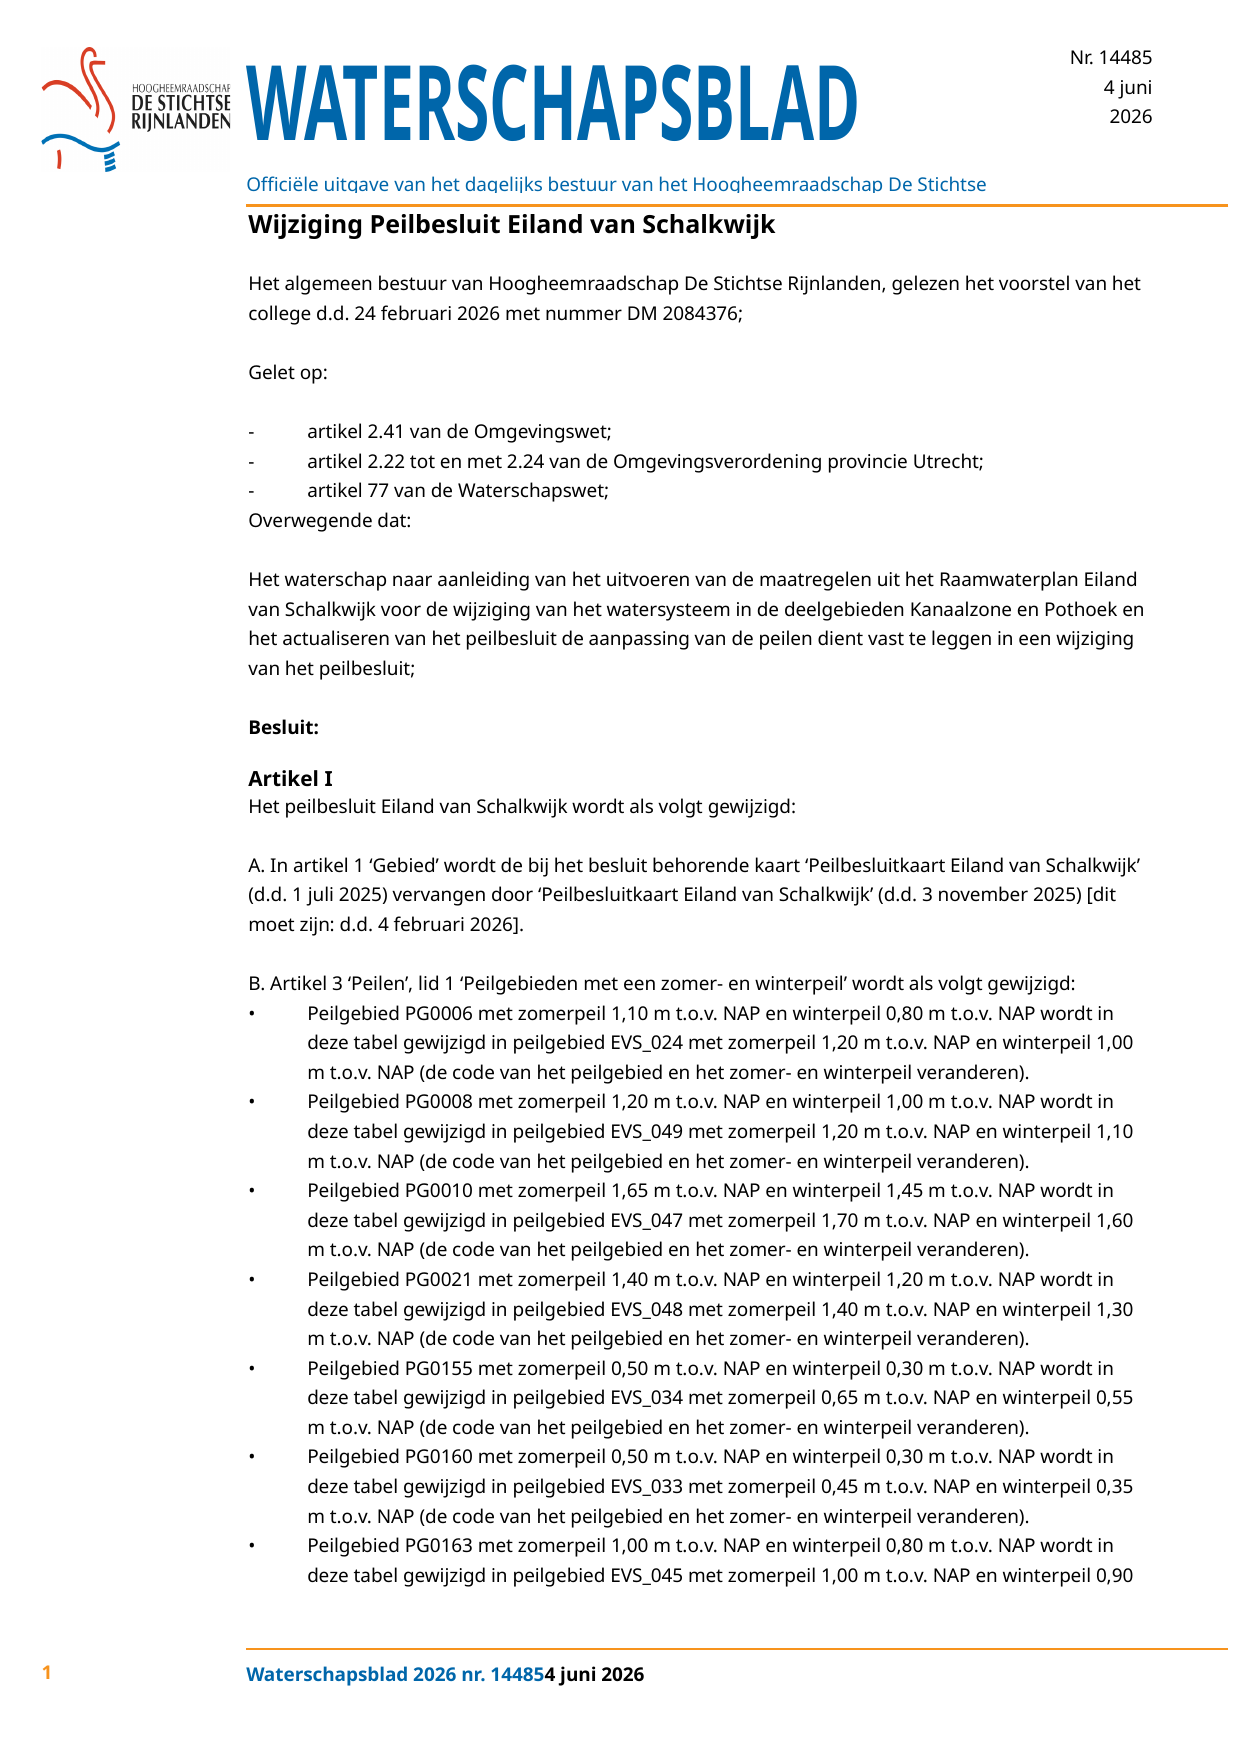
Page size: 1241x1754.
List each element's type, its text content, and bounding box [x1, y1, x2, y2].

text Wijziging Peilbesluit Eiland van Schalkwijk [248, 207, 1152, 241]
list Peilgebied PG0160 met zomerpeil 0,50 m t.o.v. NAP en winterpeil 0,30 m t.o.v. NAP wordt in deze tabel gewijzigd in peilgebied EVS_033 met zomerpeil 0,45 m t.o.v. NAP en winterpeil 0,35 m t.o.v. NAP (de code van het peilgebied en het zomer- en winterpeil veranderen). [248, 1444, 1152, 1529]
list artikel 77 van de Waterschapswet; [248, 477, 1152, 503]
list Peilgebied PG0163 met zomerpeil 1,00 m t.o.v. NAP en winterpeil 0,80 m t.o.v. NAP wordt in deze tabel gewijzigd in peilgebied EVS_045 met zomerpeil 1,00 m t.o.v. NAP en winterpeil 0,90 [248, 1532, 1152, 1588]
list Peilgebied PG0006 met zomerpeil 1,10 m t.o.v. NAP en winterpeil 0,80 m t.o.v. NAP wordt in deze tabel gewijzigd in peilgebied EVS_024 met zomerpeil 1,20 m t.o.v. NAP en winterpeil 1,00 m t.o.v. NAP (de code van het peilgebied en het zomer- en winterpeil veranderen). [248, 1000, 1152, 1085]
text Het waterschap naar aanleiding van het uitvoeren van de maatregelen uit het Raamwaterplan Eiland van Schalkwijk voor de wijziging van het watersysteem in de deelgebieden Kanaalzone en Pothoek en het actualiseren van het peilbesluit de aanpassing van de peilen dient vast te leggen in een wijziging van het peilbesluit; [248, 566, 1152, 681]
list Peilgebied PG0155 met zomerpeil 0,50 m t.o.v. NAP en winterpeil 0,30 m t.o.v. NAP wordt in deze tabel gewijzigd in peilgebied EVS_034 met zomerpeil 0,65 m t.o.v. NAP en winterpeil 0,55 m t.o.v. NAP (de code van het peilgebied en het zomer- en winterpeil veranderen). [248, 1355, 1152, 1440]
text B. Artikel 3 ‘Peilen’, lid 1 ‘Peilgebieden met een zomer- en winterpeil’ wordt als volgt gewijzigd: [248, 970, 1152, 996]
text Gelet op: [248, 359, 1152, 385]
list artikel 2.22 tot en met 2.24 van de Omgevingsverordening provincie Utrecht; [248, 448, 1152, 473]
picture [41, 47, 231, 172]
text Overwegende dat: [248, 507, 1152, 533]
list artikel 2.41 van de Omgevingswet; [248, 418, 1152, 444]
list Peilgebied PG0021 met zomerpeil 1,40 m t.o.v. NAP en winterpeil 1,20 m t.o.v. NAP wordt in deze tabel gewijzigd in peilgebied EVS_048 met zomerpeil 1,40 m t.o.v. NAP en winterpeil 1,30 m t.o.v. NAP (de code van het peilgebied en het zomer- en winterpeil veranderen). [248, 1266, 1152, 1351]
text Het peilbesluit Eiland van Schalkwijk wordt als volgt gewijzigd: [248, 793, 1152, 819]
list Peilgebied PG0008 met zomerpeil 1,20 m t.o.v. NAP en winterpeil 1,00 m t.o.v. NAP wordt in deze tabel gewijzigd in peilgebied EVS_049 met zomerpeil 1,20 m t.o.v. NAP en winterpeil 1,10 m t.o.v. NAP (de code van het peilgebied en het zomer- en winterpeil veranderen). [248, 1089, 1152, 1174]
text A. In artikel 1 ‘Gebied’ wordt de bij het besluit behorende kaart ‘Peilbesluitkaart Eiland van Schalkwijk’ (d.d. 1 juli 2025) vervangen door ‘Peilbesluitkaart Eiland van Schalkwijk’ (d.d. 3 november 2025) [dit moet zijn: d.d. 4 februari 2026]. [248, 852, 1152, 937]
text Het algemeen bestuur van Hoogheemraadschap De Stichtse Rijnlanden, gelezen het voorstel van het college d.d. 24 februari 2026 met nummer DM 2084376; [248, 270, 1152, 326]
list Peilgebied PG0010 met zomerpeil 1,65 m t.o.v. NAP en winterpeil 1,45 m t.o.v. NAP wordt in deze tabel gewijzigd in peilgebied EVS_047 met zomerpeil 1,70 m t.o.v. NAP en winterpeil 1,60 m t.o.v. NAP (de code van het peilgebied en het zomer- en winterpeil veranderen). [248, 1177, 1152, 1262]
text Besluit: [248, 714, 1152, 740]
text Artikel I [248, 764, 1152, 793]
